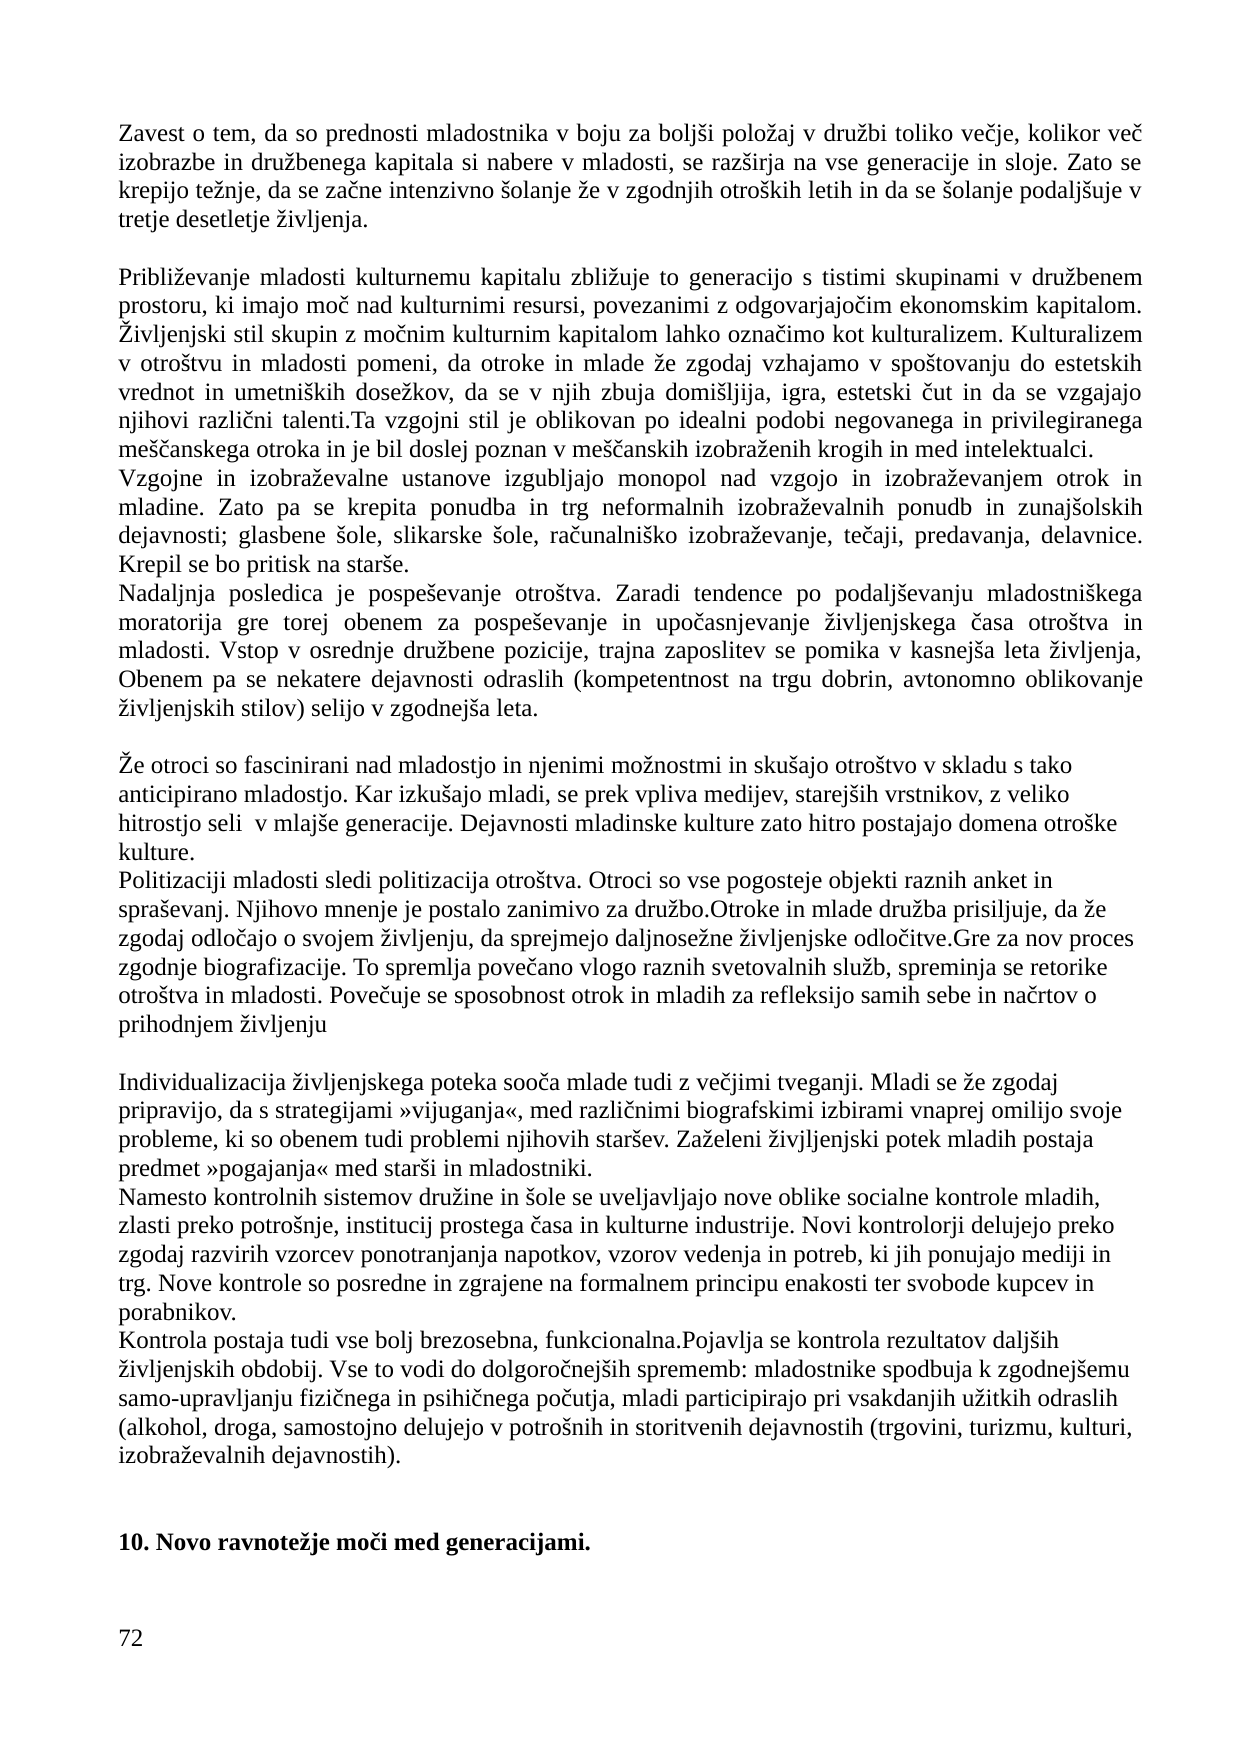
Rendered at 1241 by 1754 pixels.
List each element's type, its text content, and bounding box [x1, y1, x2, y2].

text 10. Novo ravnotežje moči med generacijami. [118, 1527, 1144, 1556]
text Kontrola postaja tudi vse bolj brezosebna, funkcionalna.Pojavlja se kontrola rezultatov daljših življenjskih obdobij. Vse to vodi do dolgoročnejših sprememb: mladostnike spodbuja k zgodnejšemu samo-upravljanju fizičnega in psihičnega počutja, mladi participirajo pri vsakdanjih užitkih odraslih (alkohol, droga, samostojno delujejo v potrošnih in storitvenih dejavnostih (trgovini, turizmu, kulturi, izobraževalnih dejavnostih). [118, 1326, 1144, 1469]
text Približevanje mladosti kulturnemu kapitalu zbližuje to generacijo s tistimi skupinami v družbenem prostoru, ki imajo moč nad kulturnimi resursi, povezanimi z odgovarjajočim ekonomskim kapitalom. Življenjski stil skupin z močnim kulturnim kapitalom lahko označimo kot kulturalizem. Kulturalizem v otroštvu in mladosti pomeni, da otroke in mlade že zgodaj vzhajamo v spoštovanju do estetskih vrednot in umetniških dosežkov, da se v njih zbuja domišljija, igra, estetski čut in da se vzgajajo njihovi različni talenti.Ta vzgojni stil je oblikovan po idealni podobi negovanega in privilegiranega meščanskega otroka in je bil doslej poznan v meščanskih izobraženih krogih in med intelektualci. [118, 262, 1144, 463]
text Nadaljnja posledica je pospeševanje otroštva. Zaradi tendence po podaljševanju mladostniškega moratorija gre torej obenem za pospeševanje in upočasnjevanje življenjskega časa otroštva in mladosti. Vstop v osrednje družbene pozicije, trajna zaposlitev se pomika v kasnejša leta življenja, Obenem pa se nekatere dejavnosti odraslih (kompetentnost na trgu dobrin, avtonomno oblikovanje življenjskih stilov) selijo v zgodnejša leta. [118, 578, 1144, 722]
text Vzgojne in izobraževalne ustanove izgubljajo monopol nad vzgojo in izobraževanjem otrok in mladine. Zato pa se krepita ponudba in trg neformalnih izobraževalnih ponudb in zunajšolskih dejavnosti; glasbene šole, slikarske šole, računalniško izobraževanje, tečaji, predavanja, delavnice. Krepil se bo pritisk na starše. [118, 463, 1144, 578]
text Namesto kontrolnih sistemov družine in šole se uveljavljajo nove oblike socialne kontrole mladih, zlasti preko potrošnje, institucij prostega časa in kulturne industrije. Novi kontrolorji delujejo preko zgodaj razvirih vzorcev ponotranjanja napotkov, vzorov vedenja in potreb, ki jih ponujajo mediji in trg. Nove kontrole so posredne in zgrajene na formalnem principu enakosti ter svobode kupcev in porabnikov. [118, 1182, 1144, 1326]
text Individualizacija življenjskega poteka sooča mlade tudi z večjimi tveganji. Mladi se že zgodaj pripravijo, da s strategijami »vijuganja«, med različnimi biografskimi izbirami vnaprej omilijo svoje probleme, ki so obenem tudi problemi njihovih staršev. Zaželeni živjljenjski potek mladih postaja predmet »pogajanja« med starši in mladostniki. [118, 1067, 1144, 1182]
text Politizaciji mladosti sledi politizacija otroštva. Otroci so vse pogosteje objekti raznih anket in spraševanj. Njihovo mnenje je postalo zanimivo za družbo.Otroke in mlade družba prisiljuje, da že zgodaj odločajo o svojem življenju, da sprejmejo daljnosežne življenjske odločitve.Gre za nov proces zgodnje biografizacije. To spremlja povečano vlogo raznih svetovalnih služb, spreminja se retorike otroštva in mladosti. Povečuje se sposobnost otrok in mladih za refleksijo samih sebe in načrtov o prihodnjem življenju [118, 866, 1144, 1038]
text Zavest o tem, da so prednosti mladostnika v boju za boljši položaj v družbi toliko večje, kolikor več izobrazbe in družbenega kapitala si nabere v mladosti, se razširja na vse generacije in sloje. Zato se krepijo težnje, da se začne intenzivno šolanje že v zgodnjih otroških letih in da se šolanje podaljšuje v tretje desetletje življenja. [118, 118, 1144, 233]
text Že otroci so fascinirani nad mladostjo in njenimi možnostmi in skušajo otroštvo v skladu s tako anticipirano mladostjo. Kar izkušajo mladi, se prek vpliva medijev, starejših vrstnikov, z veliko hitrostjo seli v mlajše generacije. Dejavnosti mladinske kulture zato hitro postajajo domena otroške kulture. [118, 751, 1144, 866]
